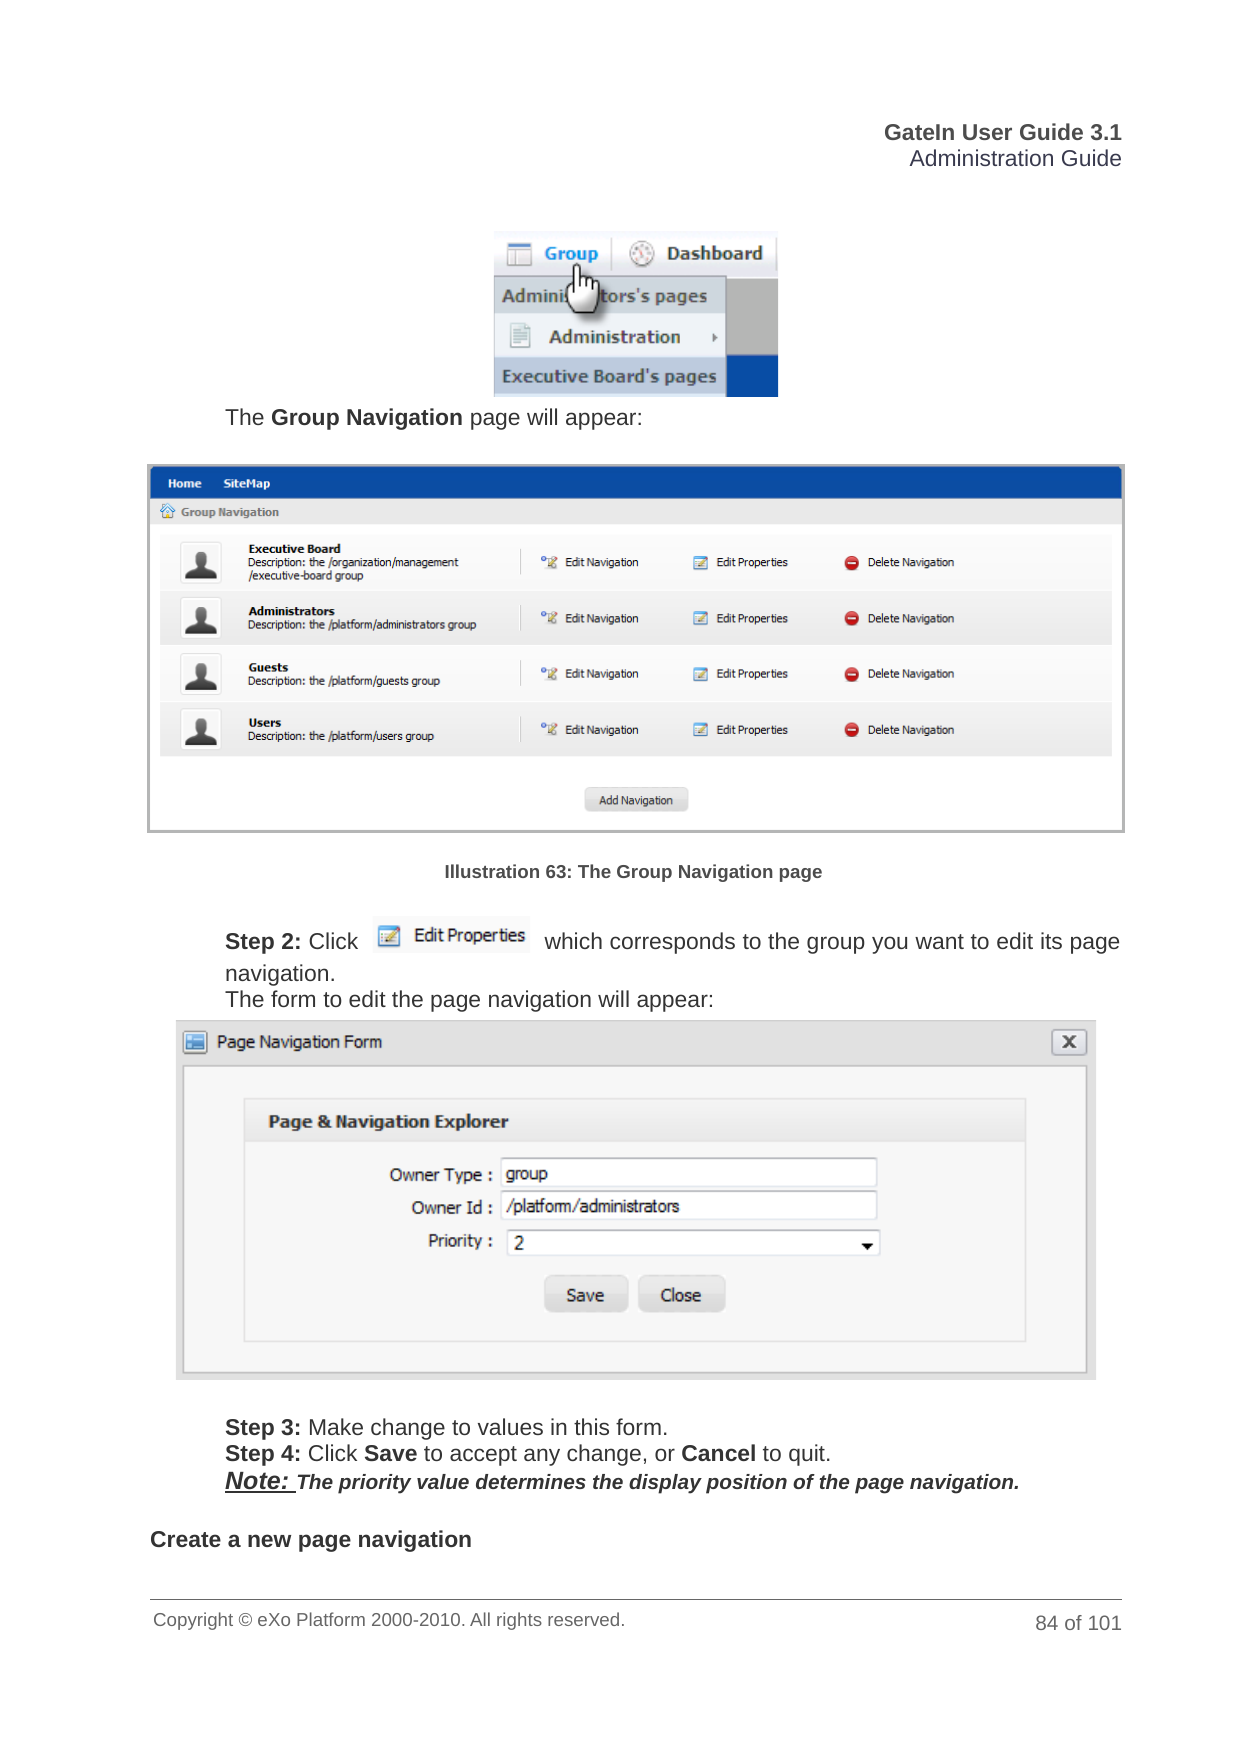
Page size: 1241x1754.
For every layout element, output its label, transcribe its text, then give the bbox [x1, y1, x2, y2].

picture [493, 231, 779, 397]
list Step 2: Click which corresponds to the group you want to edit its page navigation. [187, 909, 1122, 986]
text Create a new page navigation [150, 1526, 1122, 1553]
picture [372, 916, 531, 953]
picture [175, 1020, 1097, 1380]
list Step 3: Make change to values in this form. [187, 1413, 1122, 1440]
list The Group Navigation page will appear: [187, 223, 1122, 431]
list The form to edit the page navigation will appear: [187, 986, 1122, 1013]
list Step 4: Click Save to accept any change, or Cancel to quit. [187, 1440, 1122, 1466]
list Note: The priority value determines the display position of the page navigation. [187, 1466, 1122, 1495]
picture [147, 464, 1125, 833]
list Illustration 63: The Group Navigation page [150, 833, 1122, 883]
